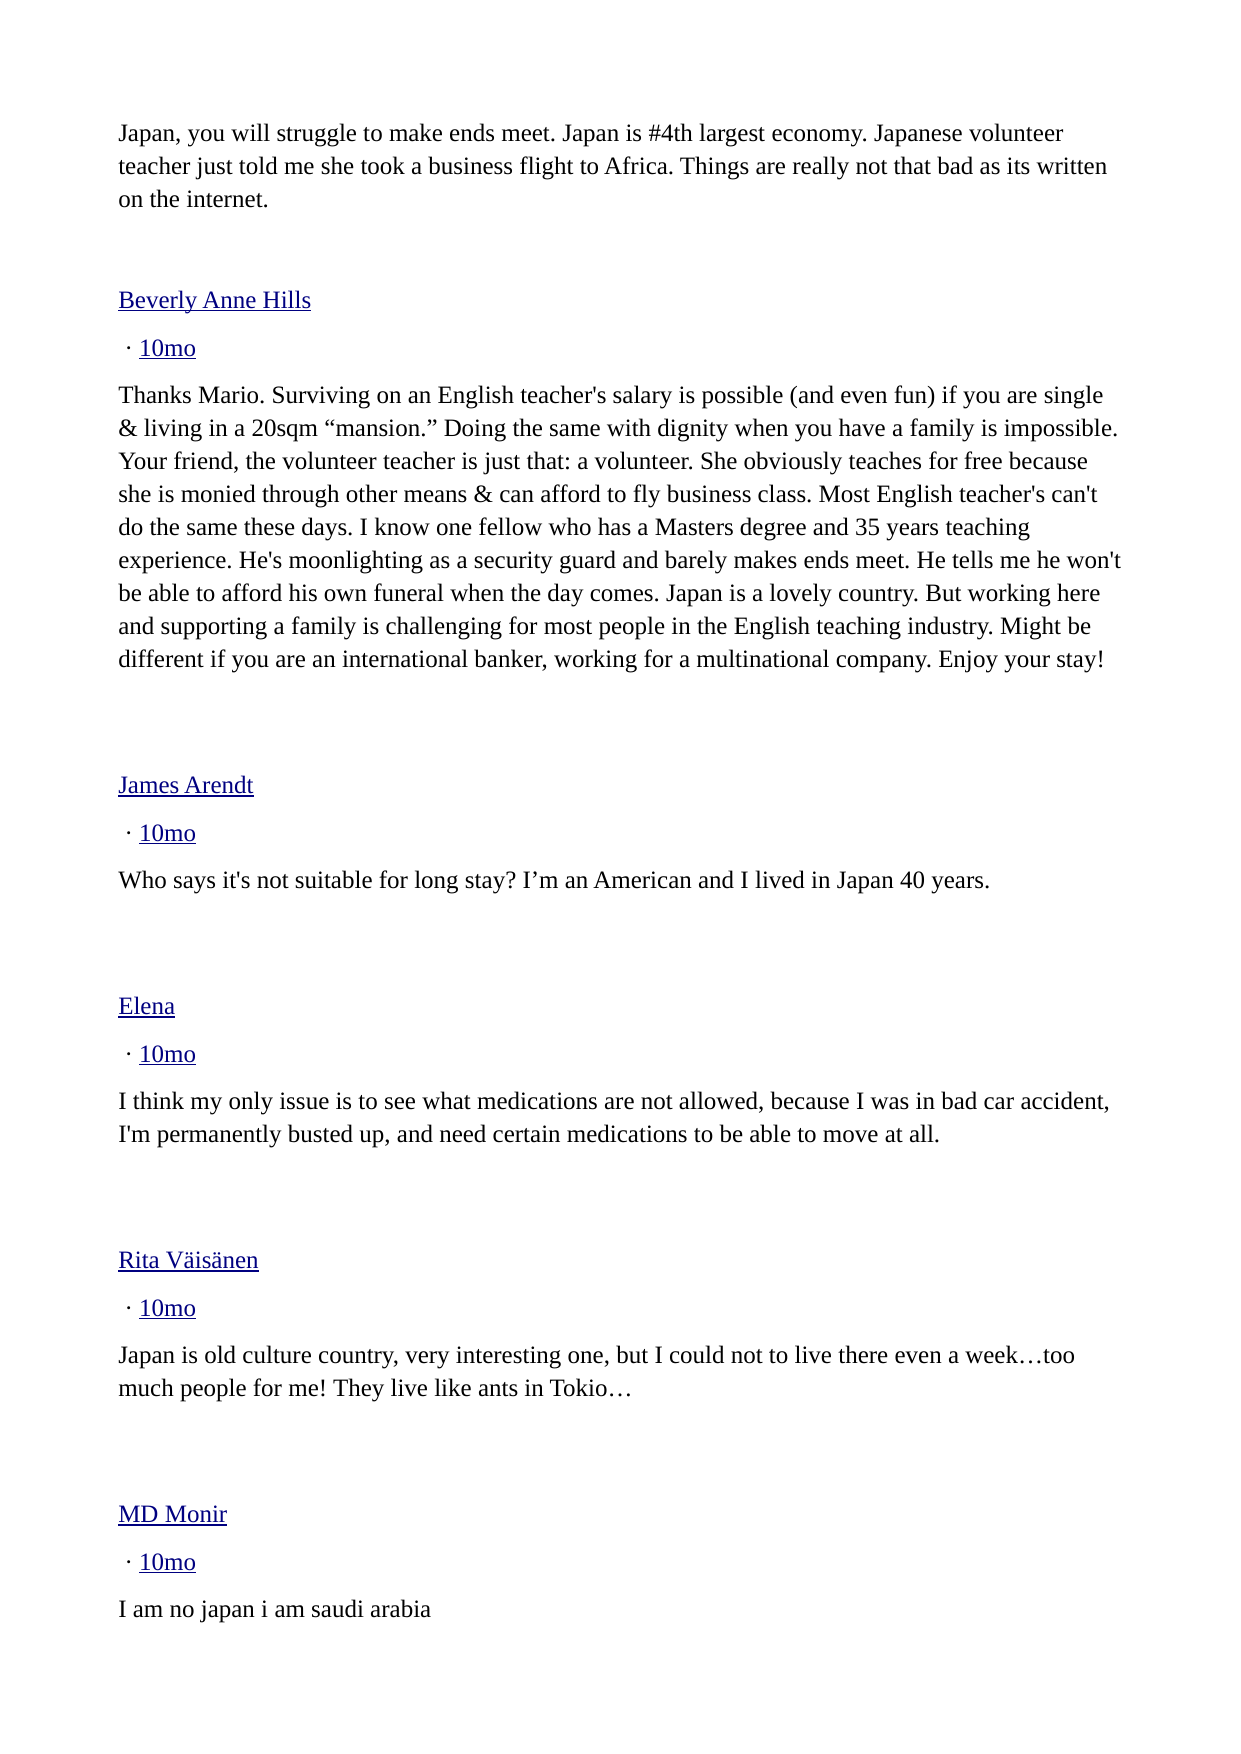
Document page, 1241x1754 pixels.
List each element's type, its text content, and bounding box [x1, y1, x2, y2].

text · 10mo [118, 333, 1122, 361]
text James Arendt [118, 770, 1122, 799]
text · 10mo [118, 1039, 1122, 1068]
text Elena [118, 991, 1122, 1020]
text I am no japan i am saudi arabia [118, 1594, 1122, 1623]
text I think my only issue is to see what medications are not allowed, because I was in bad car accident, I'm permanently busted up, and need certain medications to be able to move at all. [118, 1086, 1122, 1148]
text Rita Väisänen [118, 1245, 1122, 1274]
text · 10mo [118, 818, 1122, 847]
text · 10mo [118, 1547, 1122, 1576]
text · 10mo [118, 1293, 1122, 1322]
text Beverly Anne Hills [118, 285, 1122, 314]
text Who says it's not suitable for long stay? I’m an American and I lived in Japan 40 years. [118, 865, 1122, 894]
text Thanks Mario. Surviving on an English teacher's salary is possible (and even fun) if you are single & living in a 20sqm “mansion.” Doing the same with dignity when you have a family is impossible. Your friend, the volunteer teacher is just that: a volunteer. She obviously teaches for free because she is monied through other means & can afford to fly business class. Most English teacher's can't do the same these days. I know one fellow who has a Masters degree and 35 years teaching experience. He's moonlighting as a security guard and barely makes ends meet. He tells me he won't be able to afford his own funeral when the day comes. Japan is a lovely country. But working here and supporting a family is challenging for most people in the English teaching industry. Might be different if you are an international banker, working for a multinational company. Enjoy your stay! [118, 380, 1122, 673]
text MD Monir [118, 1499, 1122, 1528]
text Japan is old culture country, very interesting one, but I could not to live there even a week…too much people for me! They live like ants in Tokio… [118, 1341, 1122, 1402]
text Japan, you will struggle to make ends meet. Japan is #4th largest economy. Japanese volunteer teacher just told me she took a business flight to Africa. Things are really not that bad as its written on the internet. [118, 118, 1122, 213]
